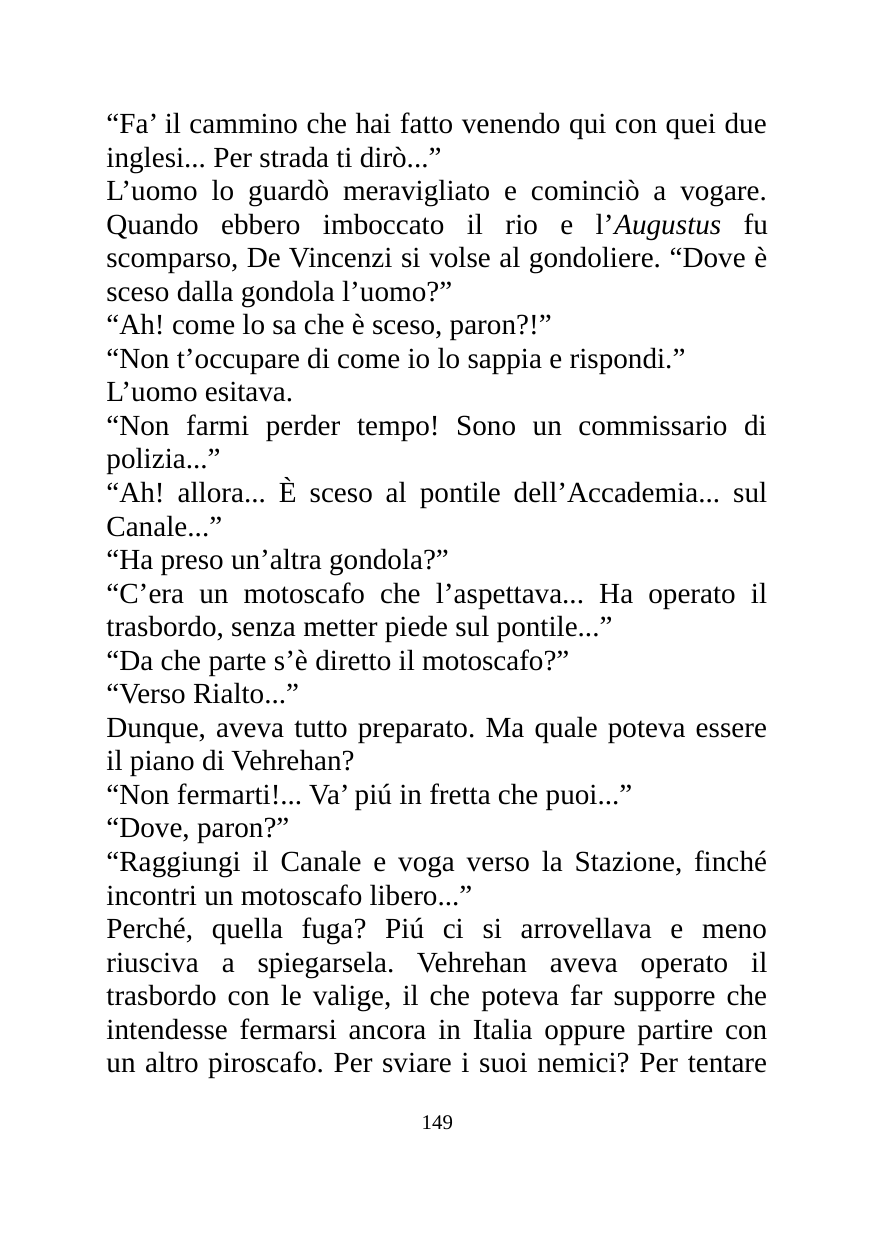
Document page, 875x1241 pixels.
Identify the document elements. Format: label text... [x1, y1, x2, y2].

text Dunque, aveva tutto preparato. Ma quale poteva essere il piano di Vehrehan? [106, 710, 768, 777]
text “Non fermarti!... Va’ piú in fretta che puoi...” [106, 777, 768, 811]
text “Verso Rialto...” [106, 676, 768, 710]
text “Ha preso un’altra gondola?” [106, 542, 768, 576]
text L’uomo esitava. [106, 374, 768, 408]
text “Ah! allora... È sceso al pontile dell’Accademia... sul Canale...” [106, 475, 768, 542]
text “Non farmi perder tempo! Sono un commissario di polizia...” [106, 408, 768, 475]
text “Non t’occupare di come io lo sappia e rispondi.” [106, 341, 768, 374]
text L’uomo lo guardò meravigliato e cominciò a vogare. Quando ebbero imboccato il rio e l’Augustus fu scomparso, De Vincenzi si volse al gondoliere. “Dove è sceso dalla gondola l’uomo?” [106, 173, 768, 307]
text “Dove, paron?” [106, 811, 768, 844]
text “Raggiungi il Canale e voga verso la Stazione, finché incontri un motoscafo libero...” [106, 844, 768, 911]
text “Da che parte s’è diretto il motoscafo?” [106, 643, 768, 676]
text Perché, quella fuga? Piú ci si arrovellava e meno riusciva a spiegarsela. Vehrehan aveva operato il trasbordo con le valige, il che poteva far supporre che intendesse fermarsi ancora in Italia oppure partire con un altro piroscafo. Per sviare i suoi nemici? Per tentare [106, 911, 768, 1079]
text “C’era un motoscafo che l’aspettava... Ha operato il trasbordo, senza metter piede sul pontile...” [106, 576, 768, 643]
text “Fa’ il cammino che hai fatto venendo qui con quei due inglesi... Per strada ti dirò...” [106, 106, 768, 173]
text “Ah! come lo sa che è sceso, paron?!” [106, 307, 768, 341]
